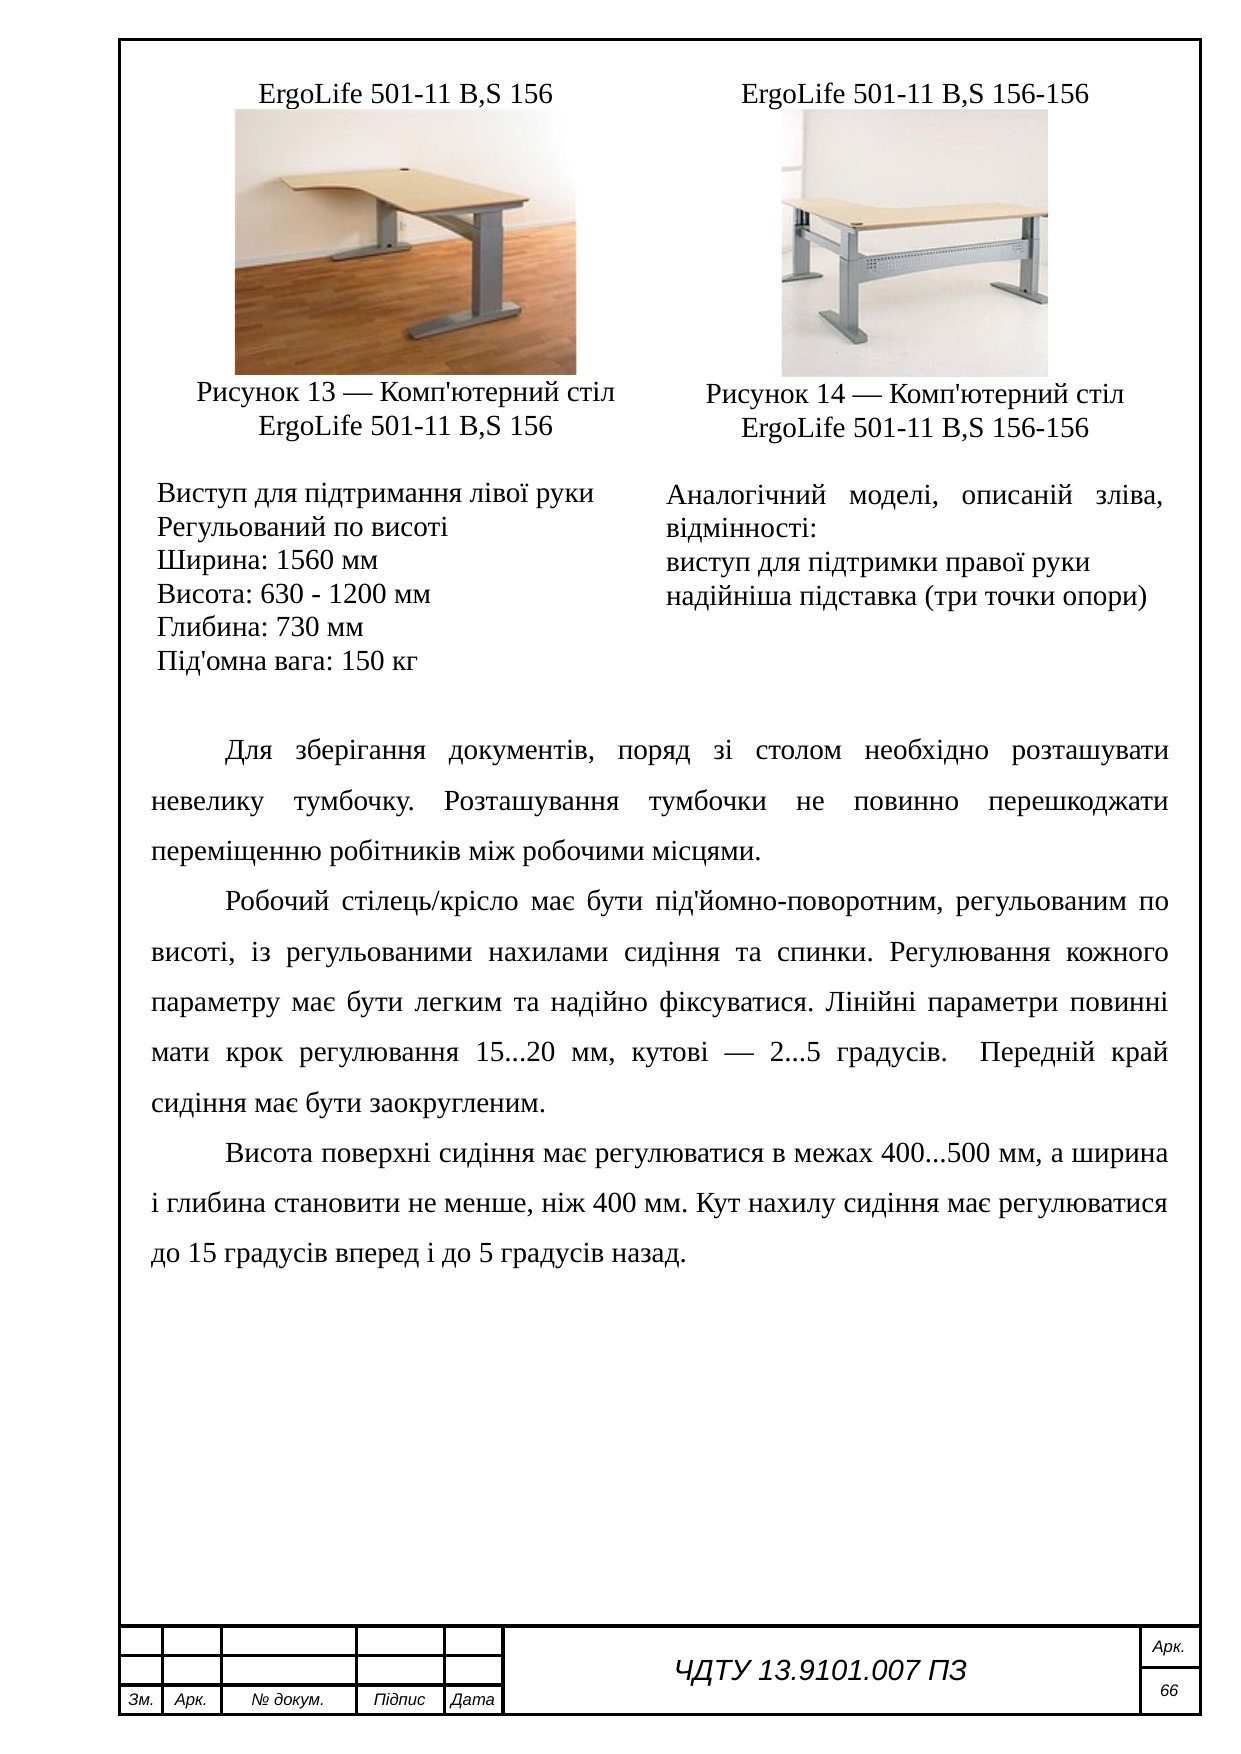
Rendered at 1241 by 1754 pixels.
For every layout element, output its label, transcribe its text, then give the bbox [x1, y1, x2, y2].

table_header ErgoLife 501-11 B,S 156-156 Рисунок 14 — Комп'ютерний стіл ErgoLife 501-11 B,S 156-156 Аналогічний моделі, описаній зліва, відмінності: виступ для підтримки правої руки надійніша підставка (три точки опори) [660, 71, 1170, 682]
table_header ErgoLife 501-11 B,S 156 Рисунок 13 — Комп'ютерний стіл ErgoLife 501-11 B,S 156 Виступ для підтримання лівої руки Регульований по висоті Ширина: 1560 мм Висота: 630 - 1200 мм Глибина: 730 мм Під'омна вага: 150 кг [151, 71, 660, 682]
text Для зберігання документів, поряд зі столом необхідно розташувати невелику тумбочку. Розташування тумбочки не повинно перешкоджати переміщенню робітників між робочими місцями. [151, 732, 1170, 867]
text Робочий стілець/крісло має бути під'йомно-поворотним, регульованим по висоті, із регульованими нахилами сидіння та спинки. Регулювання кожного параметру має бути легким та надійно фіксуватися. Лінійні параметри повинні мати крок регулювання 15...20 мм, кутові — 2...5 градусів. Передній край сидіння має бути заокругленим. [151, 883, 1170, 1118]
text Висота поверхні сидіння має регулюватися в межах 400...500 мм, а ширина і глибина становити не менше, ніж 400 мм. Кут нахилу сидіння має регулюватися до 15 градусів вперед і до 5 градусів назад. [151, 1135, 1170, 1269]
picture [781, 109, 1049, 377]
picture [234, 109, 577, 375]
